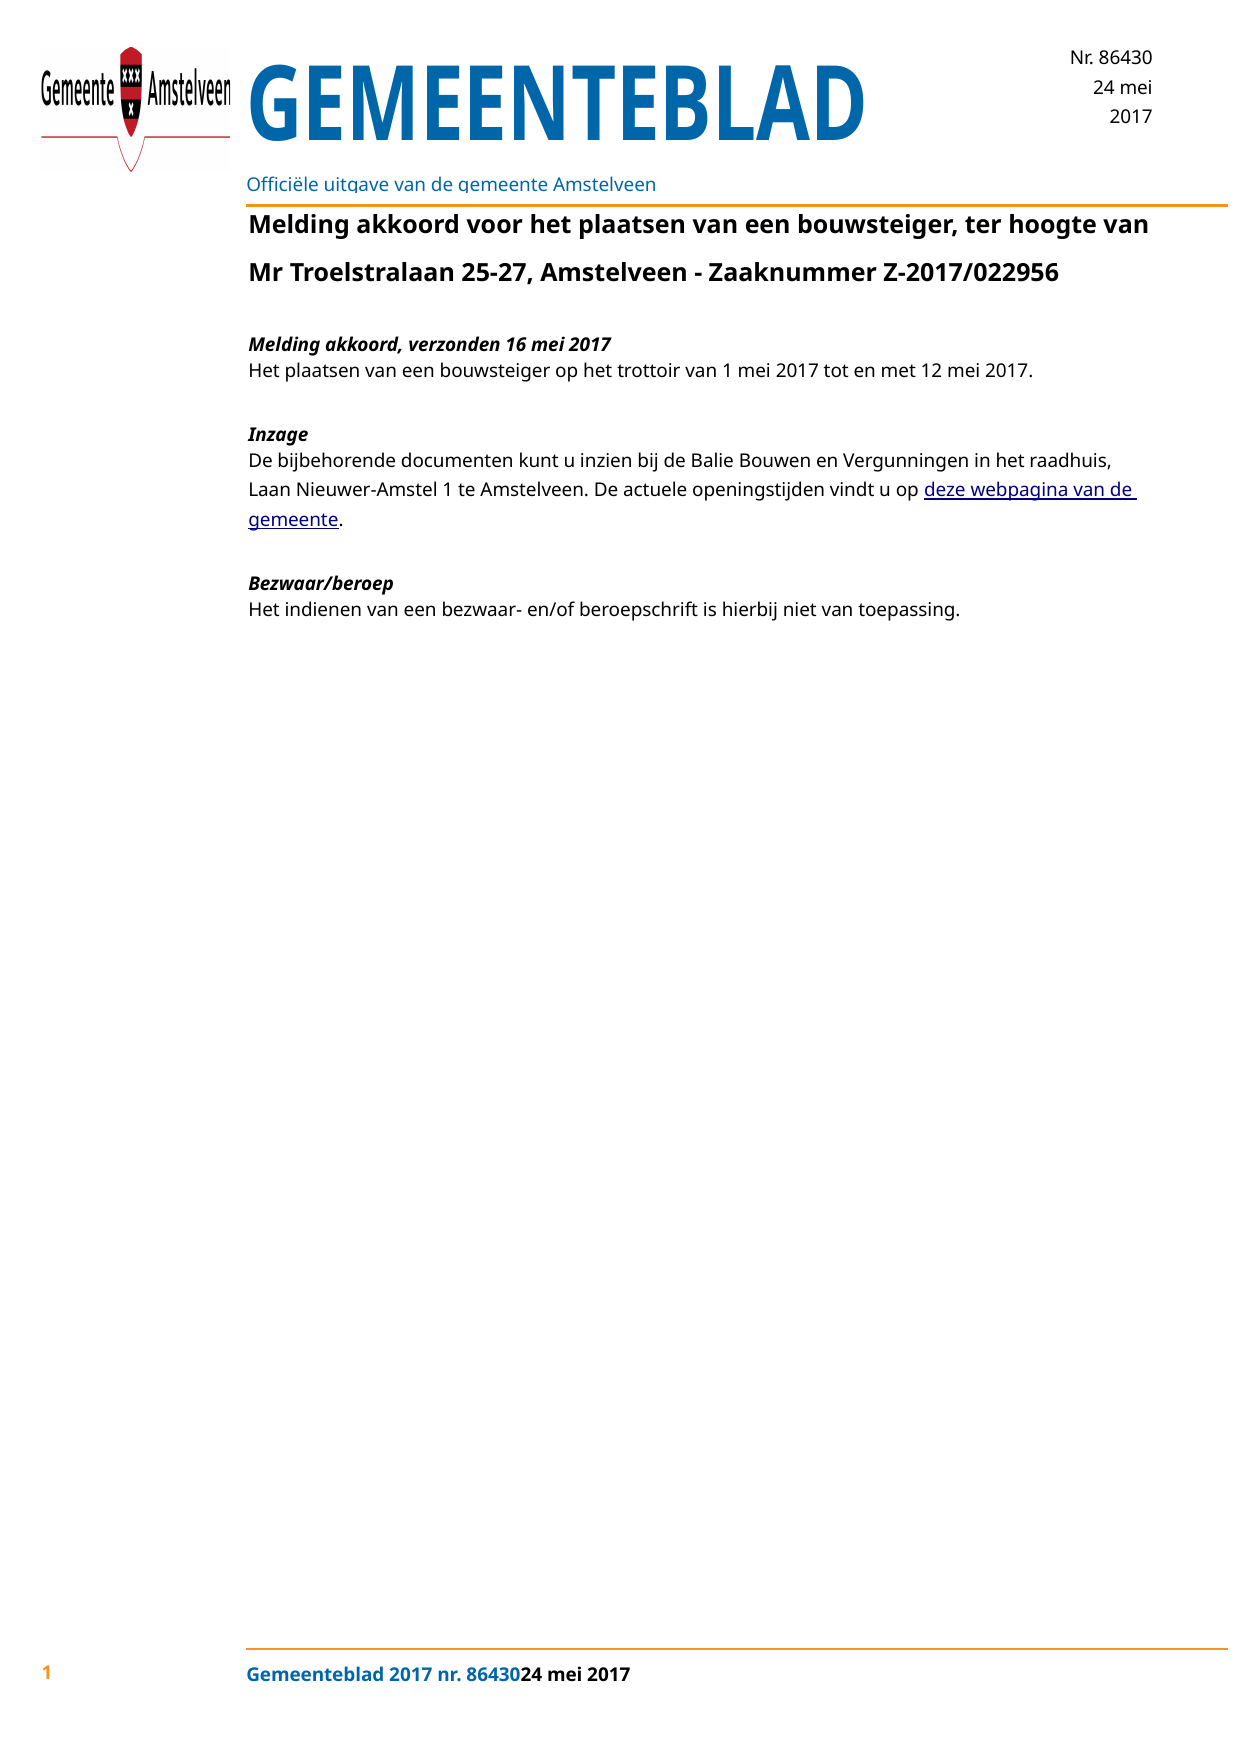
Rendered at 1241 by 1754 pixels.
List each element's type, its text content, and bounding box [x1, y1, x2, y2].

text Melding akkoord, verzonden 16 mei 2017 [248, 331, 1152, 357]
text Het plaatsen van een bouwsteiger op het trottoir van 1 mei 2017 tot en met 12 mei 2017. [248, 357, 1152, 383]
text Bezwaar/beroep [248, 570, 1152, 596]
text De bijbehorende documenten kunt u inzien bij de Balie Bouwen en Vergunningen in het raadhuis, Laan Nieuwer-Amstel 1 te Amstelveen. De actuele openingstijden vindt u op deze webpagina van de gemeente. [248, 447, 1152, 532]
text Het indienen van een bezwaar- en/of beroepschrift is hierbij niet van toepassing. [248, 596, 1152, 621]
text Melding akkoord voor het plaatsen van een bouwsteiger, ter hoogte van Mr Troelstralaan 25-27, Amstelveen - Zaaknummer Z-2017/022956 [248, 207, 1152, 288]
picture [41, 47, 231, 172]
text Inzage [248, 421, 1152, 447]
